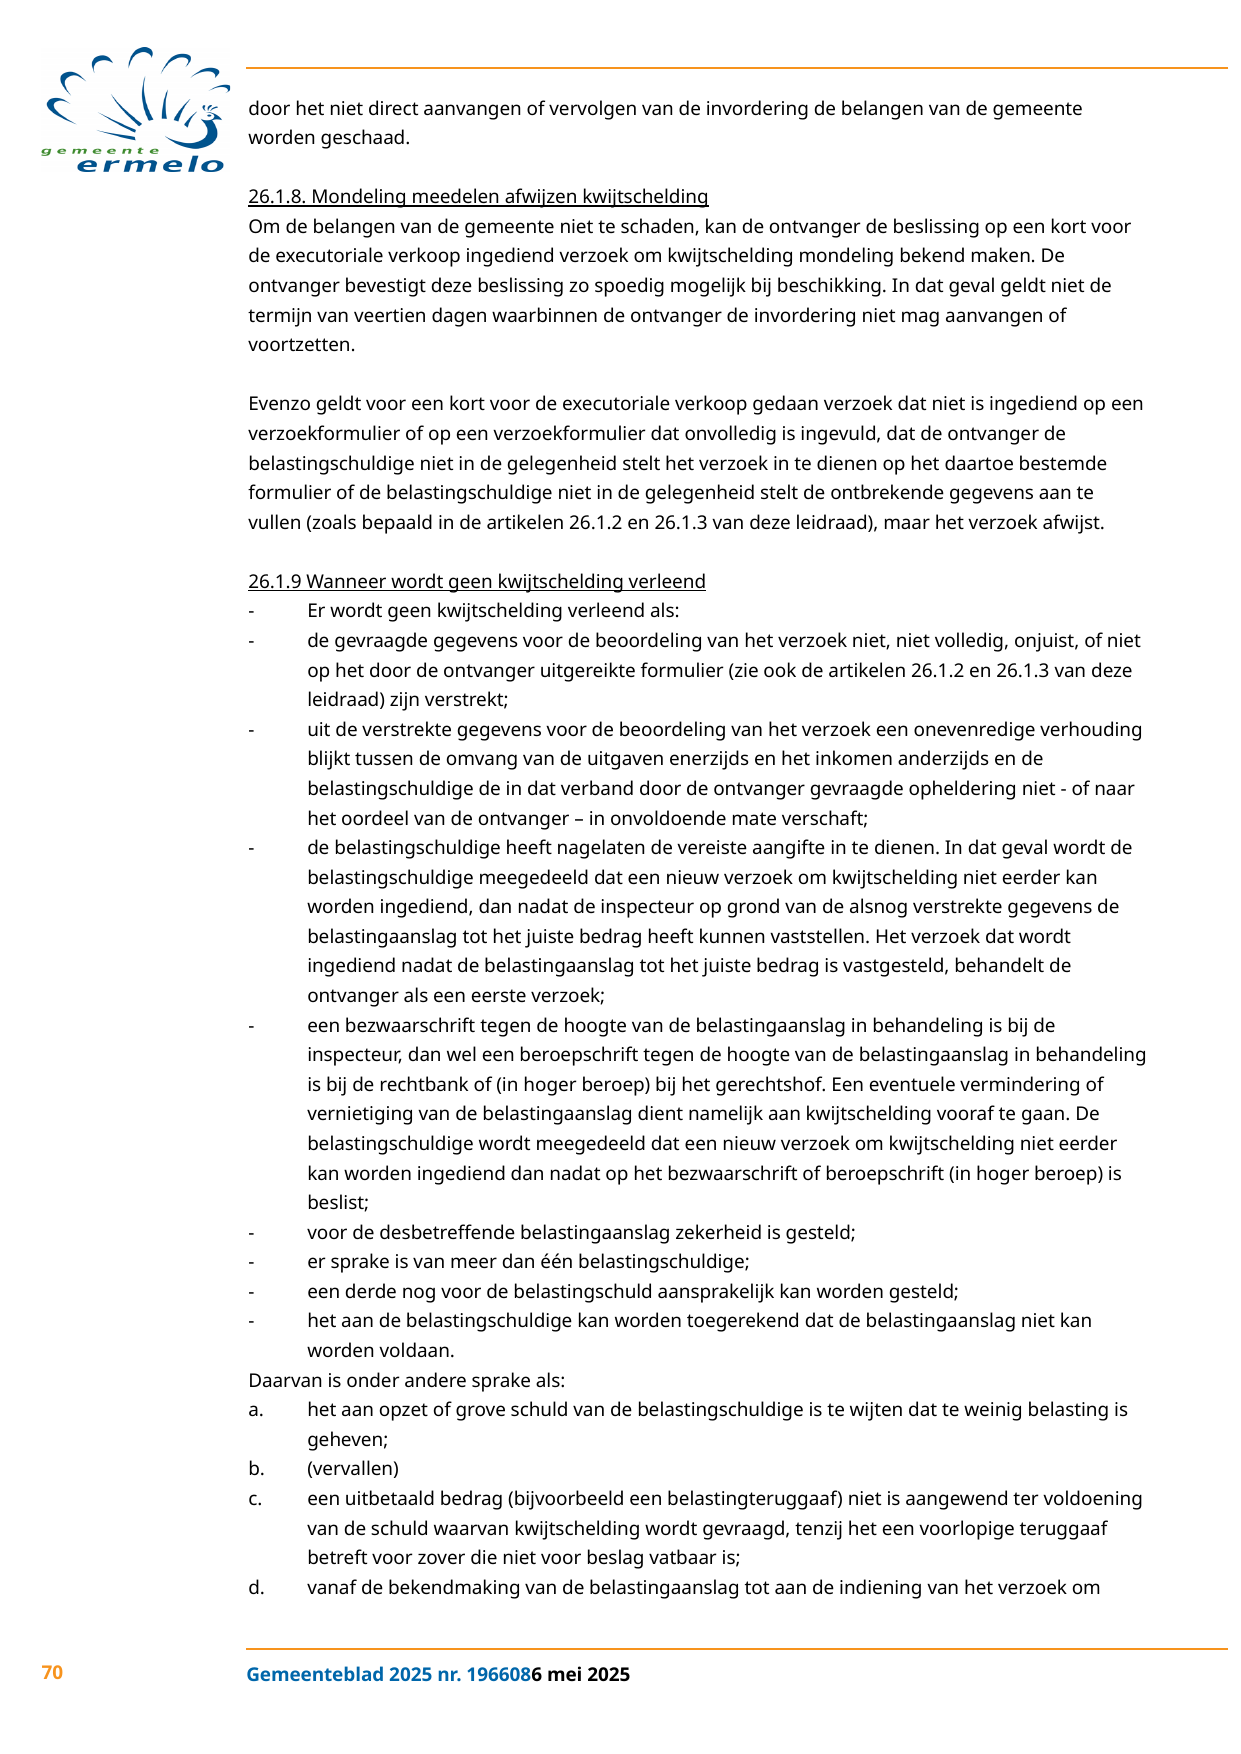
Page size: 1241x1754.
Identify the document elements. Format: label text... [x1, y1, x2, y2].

text Daarvan is onder andere sprake als: [248, 1367, 1152, 1393]
list een uitbetaald bedrag (bijvoorbeeld een belastingteruggaaf) niet is aangewend ter voldoening van de schuld waarvan kwijtschelding wordt gevraagd, tenzij het een voorlopige teruggaaf betreft voor zover die niet voor beslag vatbaar is; [248, 1485, 1152, 1570]
list er sprake is van meer dan één belastingschuldige; [248, 1248, 1152, 1274]
list (vervallen) [248, 1456, 1152, 1481]
picture [41, 47, 231, 172]
list voor de desbetreffende belastingaanslag zekerheid is gesteld; [248, 1219, 1152, 1245]
list de gevraagde gegevens voor de beoordeling van het verzoek niet, niet volledig, onjuist, of niet op het door de ontvanger uitgereikte formulier (zie ook de artikelen 26.1.2 en 26.1.3 van deze leidraad) zijn verstrekt; [248, 627, 1152, 712]
list de belastingschuldige heeft nagelaten de vereiste aangifte in te dienen. In dat geval wordt de belastingschuldige meegedeeld dat een nieuw verzoek om kwijtschelding niet eerder kan worden ingediend, dan nadat de inspecteur op grond van de alsnog verstrekte gegevens de belastingaanslag tot het juiste bedrag heeft kunnen vaststellen. Het verzoek dat wordt ingediend nadat de belastingaanslag tot het juiste bedrag is vastgesteld, behandelt de ontvanger als een eerste verzoek; [248, 834, 1152, 1008]
list een bezwaarschrift tegen de hoogte van de belastingaanslag in behandeling is bij de inspecteur, dan wel een beroepschrift tegen de hoogte van de belastingaanslag in behandeling is bij de rechtbank of (in hoger beroep) bij het gerechtshof. Een eventuele vermindering of vernietiging van de belastingaanslag dient namelijk aan kwijtschelding vooraf te gaan. De belastingschuldige wordt meegedeeld dat een nieuw verzoek om kwijtschelding niet eerder kan worden ingediend dan nadat op het bezwaarschrift of beroepschrift (in hoger beroep) is beslist; [248, 1012, 1152, 1215]
text 26.1.8. Mondeling meedelen afwijzen kwijtschelding [248, 183, 1152, 209]
text Om de belangen van de gemeente niet te schaden, kan de ontvanger de beslissing op een kort voor de executoriale verkoop ingediend verzoek om kwijtschelding mondeling bekend maken. De ontvanger bevestigt deze beslissing zo spoedig mogelijk bij beschikking. In dat geval geldt niet de termijn van veertien dagen waarbinnen de ontvanger de invordering niet mag aanvangen of voortzetten. [248, 213, 1152, 357]
text Evenzo geldt voor een kort voor de executoriale verkoop gedaan verzoek dat niet is ingediend op een verzoekformulier of op een verzoekformulier dat onvolledig is ingevuld, dat de ontvanger de belastingschuldige niet in de gelegenheid stelt het verzoek in te dienen op het daartoe bestemde formulier of de belastingschuldige niet in de gelegenheid stelt de ontbrekende gegevens aan te vullen (zoals bepaald in de artikelen 26.1.2 en 26.1.3 van deze leidraad), maar het verzoek afwijst. [248, 391, 1152, 535]
list uit de verstrekte gegevens voor de beoordeling van het verzoek een onevenredige verhouding blijkt tussen de omvang van de uitgaven enerzijds en het inkomen anderzijds en de belastingschuldige de in dat verband door de ontvanger gevraagde opheldering niet - of naar het oordeel van de ontvanger – in onvoldoende mate verschaft; [248, 716, 1152, 831]
text 26.1.9 Wanneer wordt geen kwijtschelding verleend [248, 568, 1152, 594]
text door het niet direct aanvangen of vervolgen van de invordering de belangen van de gemeente worden geschaad. [248, 95, 1152, 150]
list het aan opzet of grove schuld van de belastingschuldige is te wijten dat te weinig belasting is geheven; [248, 1396, 1152, 1452]
list het aan de belastingschuldige kan worden toegerekend dat de belastingaanslag niet kan worden voldaan. [248, 1308, 1152, 1363]
list Er wordt geen kwijtschelding verleend als: [248, 598, 1152, 623]
list een derde nog voor de belastingschuld aansprakelijk kan worden gesteld; [248, 1278, 1152, 1304]
list vanaf de bekendmaking van de belastingaanslag tot aan de indiening van het verzoek om [248, 1574, 1152, 1600]
